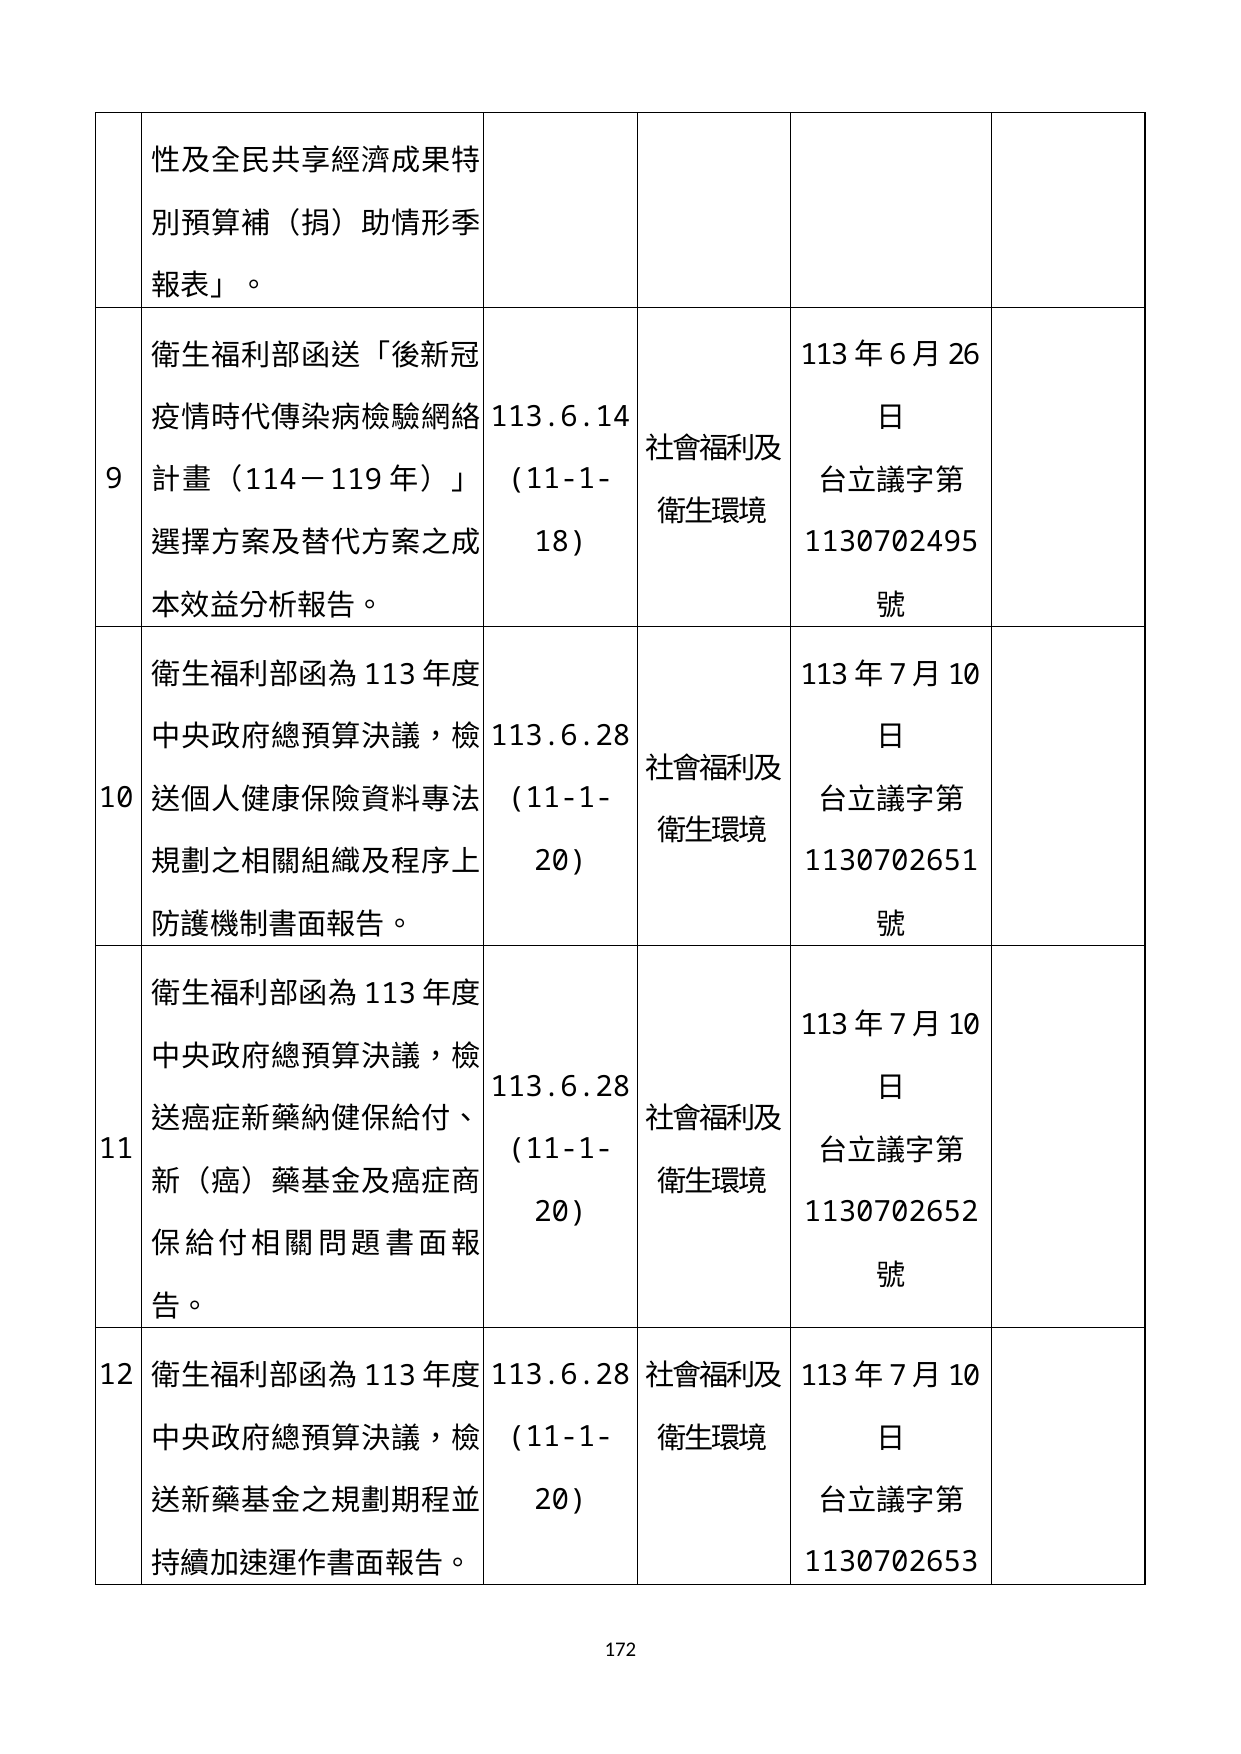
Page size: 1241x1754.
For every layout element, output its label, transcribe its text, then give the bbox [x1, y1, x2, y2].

table_cell [96, 627, 141, 945]
table_cell 性及全民共享經濟成果特別預算補（捐）助情形季報表」。 [142, 113, 483, 307]
table_cell 113年6月26日 台立議字第1130702495號 [791, 308, 991, 626]
table_cell 衛生福利部函為113年度中央政府總預算決議，檢送癌症新藥納健保給付、新（癌）藥基金及癌症商保給付相關問題書面報告。 [142, 946, 483, 1327]
table_cell [992, 1328, 1144, 1584]
table_cell 113.6.28 (11-1-20) [484, 946, 637, 1327]
table_cell 社會福利及衛生環境 [638, 946, 790, 1327]
table_cell 社會福利及衛生環境 [638, 1328, 790, 1584]
table_cell 113.6.28 (11-1-20) [484, 627, 637, 945]
table_cell [484, 113, 637, 307]
table_cell 衛生福利部函為113年度中央政府總預算決議，檢送新藥基金之規劃期程並持續加速運作書面報告。 [142, 1328, 483, 1584]
table_cell [96, 113, 141, 307]
table_cell 衛生福利部函為113年度中央政府總預算決議，檢送個人健康保險資料專法規劃之相關組織及程序上防護機制書面報告。 [142, 627, 483, 945]
table_cell 社會福利及衛生環境 [638, 627, 790, 945]
table_cell 衛生福利部函送「後新冠疫情時代傳染病檢驗網絡計畫（114－119年）」選擇方案及替代方案之成本效益分析報告。 [142, 308, 483, 626]
table_cell 113.6.28 (11-1-20) [484, 1328, 637, 1584]
table_cell 113.6.14 (11-1-18) [484, 308, 637, 626]
table_cell [992, 308, 1144, 626]
table_cell [791, 113, 991, 307]
table_cell [638, 113, 790, 307]
table_cell [992, 113, 1144, 307]
table_cell [992, 946, 1144, 1327]
table_cell 113年7月10日 台立議字第1130702651號 [791, 627, 991, 945]
table_cell [992, 627, 1144, 945]
table_cell [96, 308, 141, 626]
table_cell 113年7月10日 台立議字第1130702653 [791, 1328, 991, 1584]
table_cell [96, 1328, 141, 1584]
table_cell [96, 946, 141, 1327]
table_cell 社會福利及衛生環境 [638, 308, 790, 626]
table_cell 113年7月10日 台立議字第1130702652號 [791, 946, 991, 1327]
